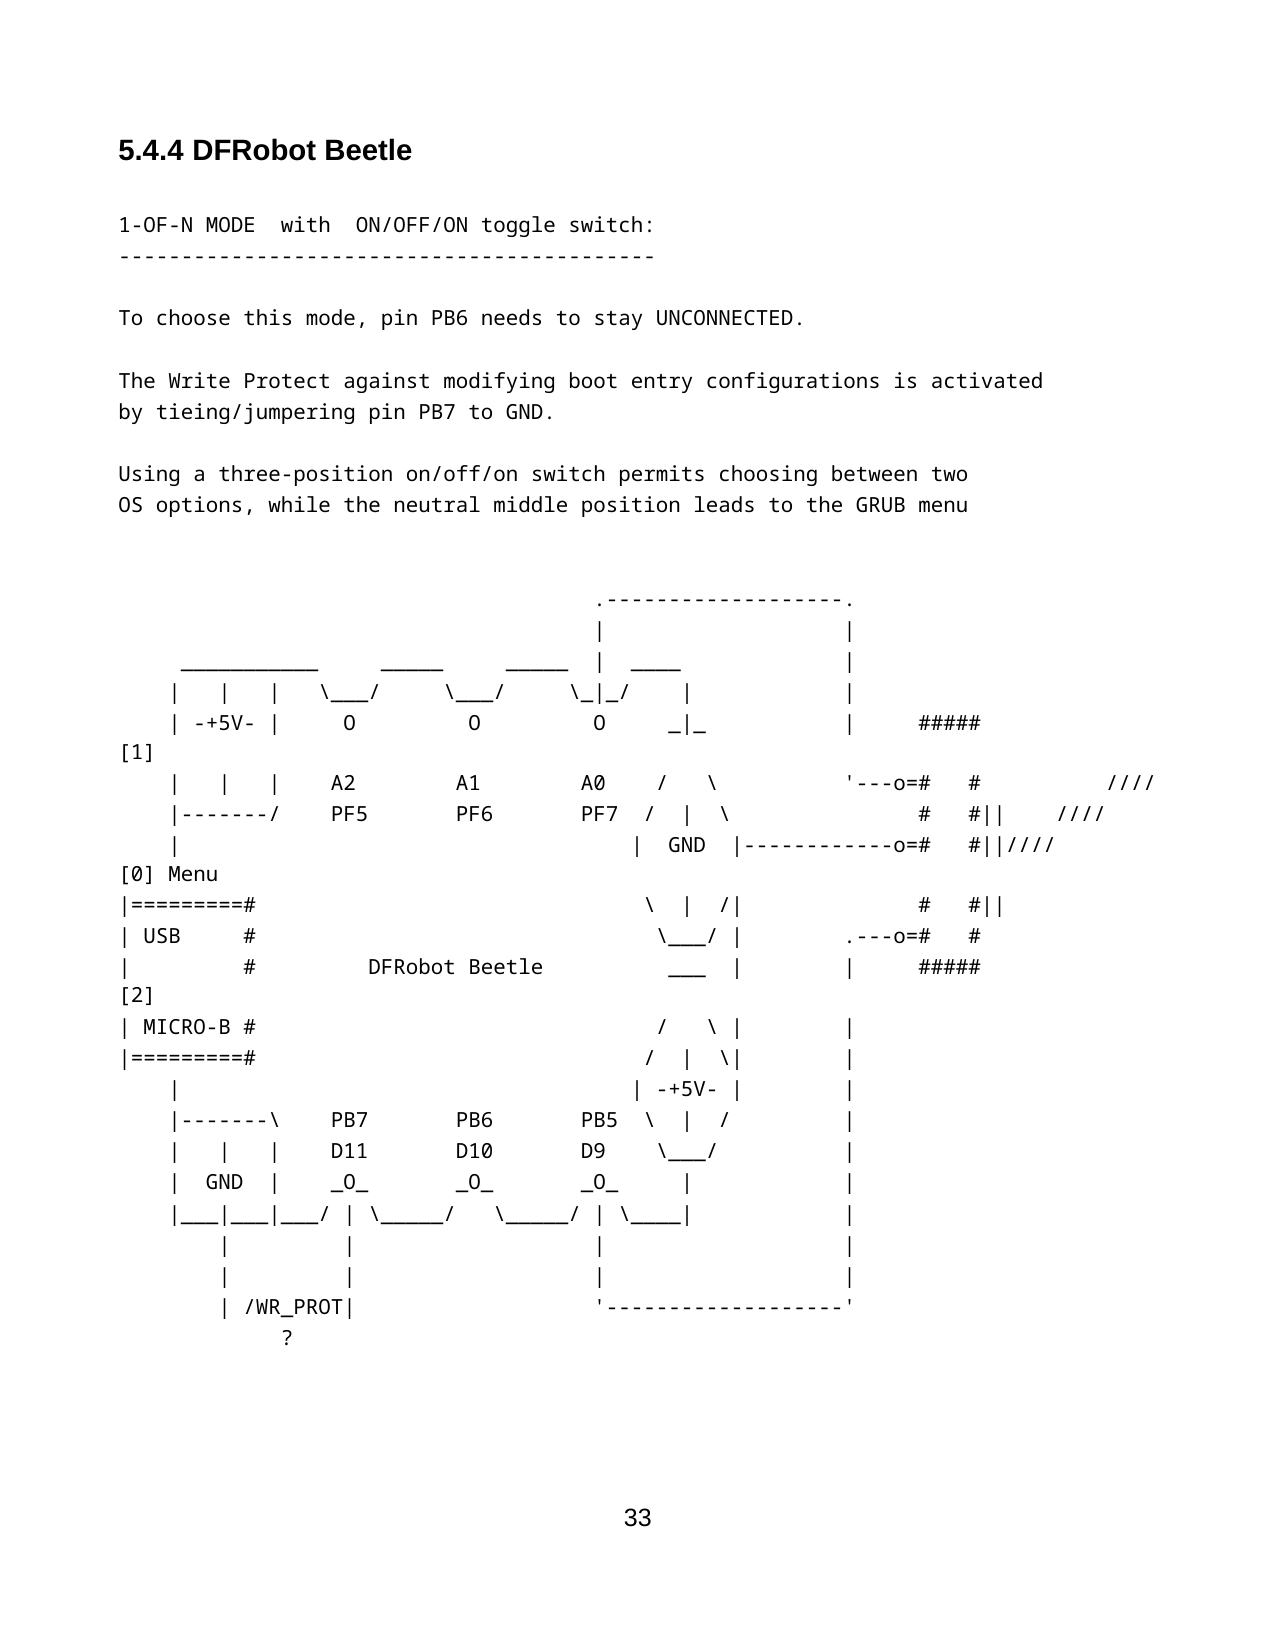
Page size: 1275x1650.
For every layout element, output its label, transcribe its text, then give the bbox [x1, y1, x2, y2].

text | | | \___/ \___/ \_|_/ | | [118, 677, 1157, 706]
text | | | D11 D10 D9 \___/ | [118, 1136, 1157, 1165]
text Using a three-position on/off/on switch permits choosing between two [118, 459, 1157, 488]
text | GND | _O_ _O_ _O_ | | [118, 1167, 1157, 1196]
text by tieing/jumpering pin PB7 to GND. [118, 397, 1157, 425]
text | | -+5V- | | [118, 1074, 1157, 1102]
text | # DFRobot Beetle ___ | | ##### [2] [118, 952, 1157, 1009]
text ? [118, 1323, 1157, 1352]
text | | | | [118, 1230, 1157, 1258]
text |=========# \ | /| # #|| [118, 890, 1157, 918]
text OS options, while the neutral middle position leads to the GRUB menu [118, 490, 1157, 519]
text ------------------------------------------- [118, 241, 1157, 270]
text |___|___|___/ | \_____/ \_____/ | \____| | [118, 1199, 1157, 1227]
text | -+5V- | O O O _|_ | ##### [1] [118, 708, 1157, 765]
text 1-OF-N MODE with ON/OFF/ON toggle switch: [118, 210, 1157, 238]
text | | GND |------------o=# #||//// [0] Menu [118, 830, 1157, 887]
text The Write Protect against modifying boot entry configurations is activated [118, 366, 1157, 394]
text | | [118, 615, 1157, 643]
text | USB # \___/ | .---o=# # [118, 921, 1157, 949]
text ___________ _____ _____ | ____ | [118, 646, 1157, 674]
text |=========# / | \| | [118, 1043, 1157, 1071]
text | MICRO-B # / \ | | [118, 1012, 1157, 1040]
subtitle DFRobot Beetle [118, 133, 1157, 166]
text |-------/ PF5 PF6 PF7 / | \ # #|| //// [118, 799, 1157, 828]
text | | | A2 A1 A0 / \ '---o=# # //// [118, 768, 1157, 796]
text |-------\ PB7 PB6 PB5 \ | / | [118, 1105, 1157, 1134]
text | /WR_PROT| '-------------------' [118, 1292, 1157, 1321]
text | | | | [118, 1261, 1157, 1289]
text To choose this mode, pin PB6 needs to stay UNCONNECTED. [118, 303, 1157, 332]
text .-------------------. [118, 584, 1157, 612]
